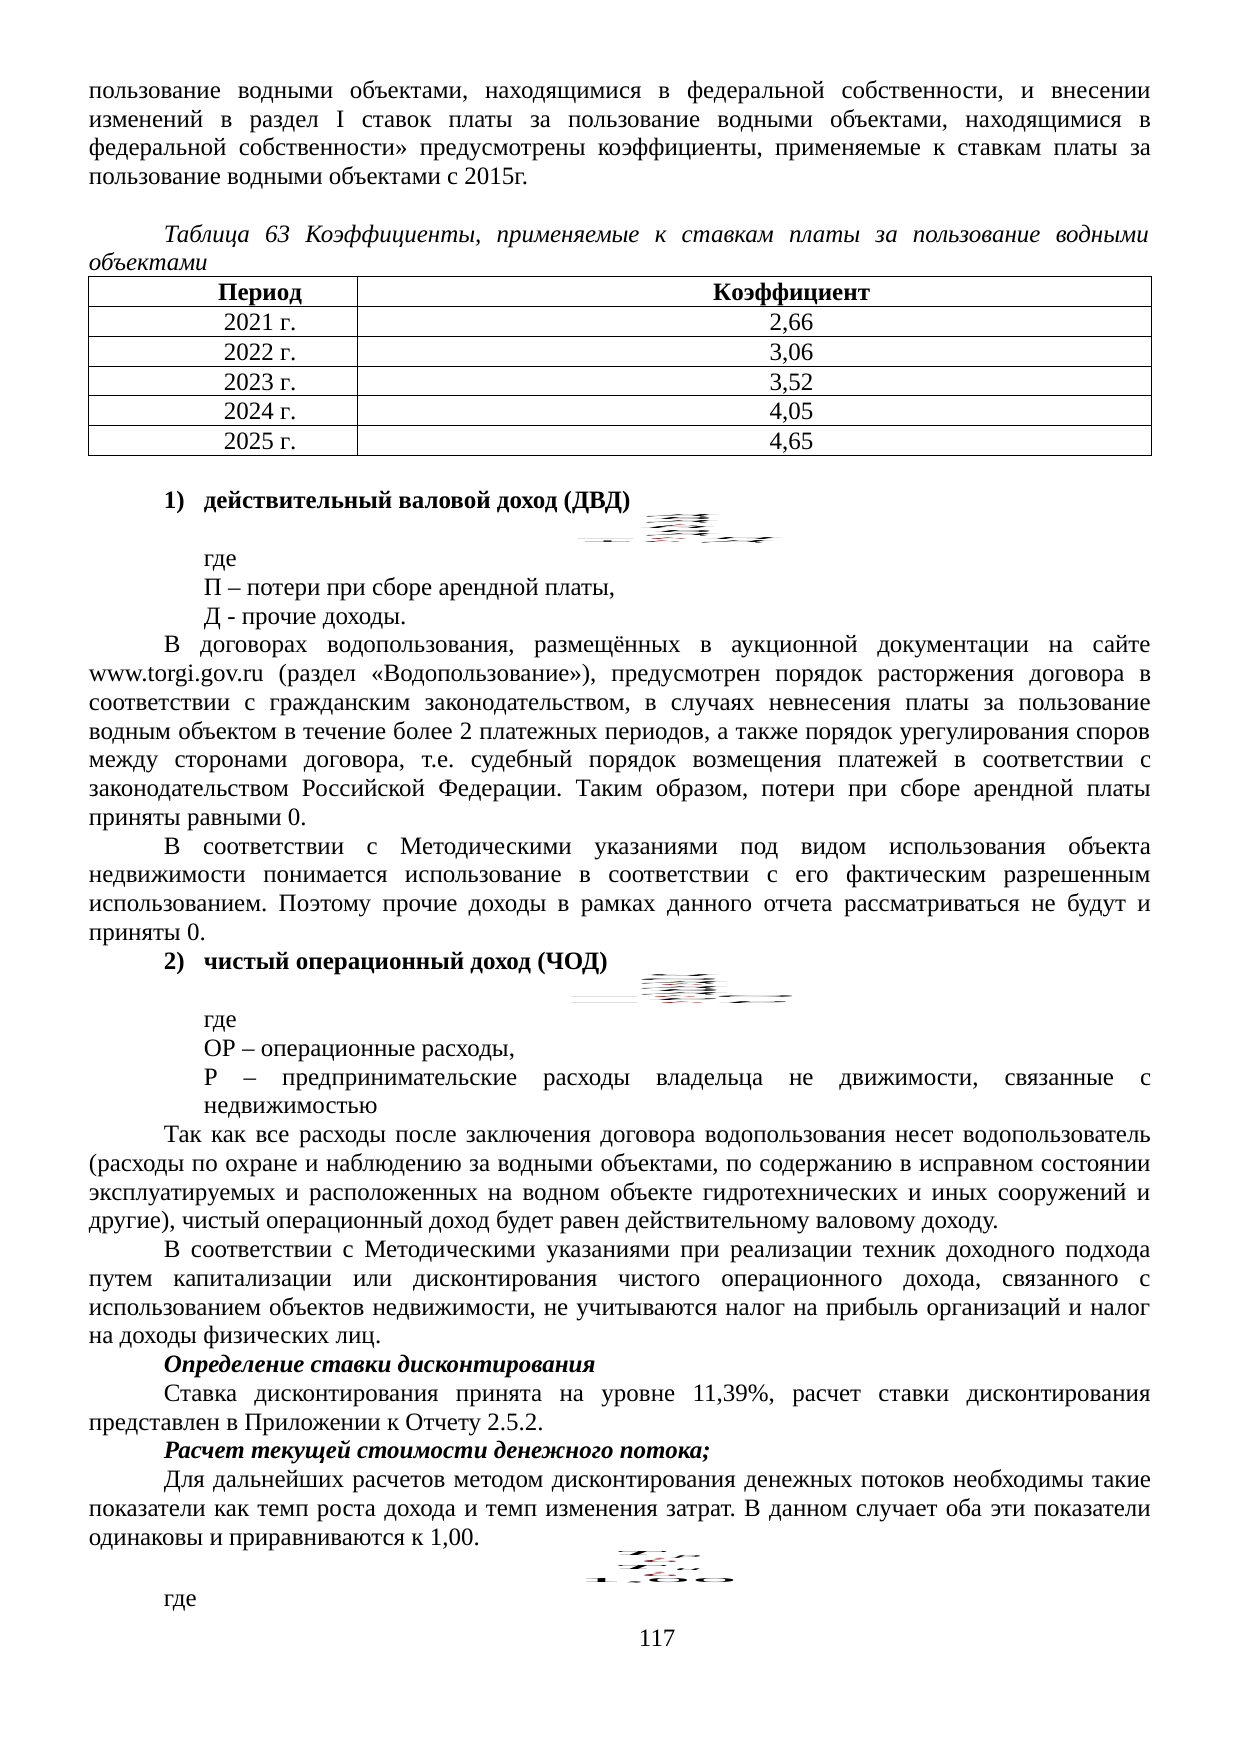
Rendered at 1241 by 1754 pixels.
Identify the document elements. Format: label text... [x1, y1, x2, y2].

text П – потери при сборе арендной платы, [204, 572, 1152, 601]
table_header Коэффициент [358, 277, 1151, 306]
text пользование водными объектами, находящимися в федеральной собственности, и внесении изменений в раздел I ставок платы за пользование водными объектами, находящимися в федеральной собственности» предусмотрены коэффициенты, применяемые к ставкам платы за пользование водными объектами с 2015г. [89, 75, 1152, 190]
text Для дальнейших расчетов методом дисконтирования денежных потоков необходимы такие показатели как темп роста дохода и темп изменения затрат. В данном случает оба эти показатели одинаковы и приравниваются к 1,00. [89, 1464, 1152, 1550]
text Определение ставки дисконтирования [89, 1349, 1152, 1378]
table_cell 2024 г. [89, 396, 357, 425]
text Таблица 63 Коэффициенты, применяемые к ставкам платы за пользование водными объектами [89, 219, 1152, 276]
table_cell 2021 г. [89, 307, 357, 336]
table_cell 3,52 [358, 367, 1151, 395]
text где [204, 1004, 1152, 1033]
text В соответствии с Методическими указаниями при реализации техник доходного подхода путем капитализации или дисконтирования чистого операционного дохода, связанного с использованием объектов недвижимости, не учитываются налог на прибыль организаций и налог на доходы физических лиц. [89, 1234, 1152, 1349]
text Ставка дисконтирования принята на уровне 11,39%, расчет ставки дисконтирования представлен в Приложении к Отчету 2.5.2. [89, 1378, 1152, 1435]
table_cell 4,05 [358, 396, 1151, 425]
text где [89, 1583, 1152, 1612]
text Расчет текущей стоимости денежного потока; [89, 1435, 1152, 1464]
table_cell 2022 г. [89, 337, 357, 366]
text Р – предпринимательские расходы владельца не движимости, связанные с недвижимостью [204, 1062, 1152, 1119]
list чистый операционный доход (ЧОД) [164, 946, 1152, 974]
table_cell 2,66 [358, 307, 1151, 336]
table_cell 4,65 [358, 426, 1151, 455]
text В соответствии с Методическими указаниями под видом использования объекта недвижимости понимается использование в соответствии с его фактическим разрешенным использованием. Поэтому прочие доходы в рамках данного отчета рассматриваться не будут и приняты 0. [89, 831, 1152, 946]
list действительный валовой доход (ДВД) [164, 485, 1152, 513]
text Так как все расходы после заключения договора водопользования несет водопользователь (расходы по охране и наблюдению за водными объектами, по содержанию в исправном состоянии эксплуатируемых и расположенных на водном объекте гидротехнических и иных сооружений и другие), чистый операционный доход будет равен действительному валовому доходу. [89, 1119, 1152, 1234]
text Д - прочие доходы. [204, 601, 1152, 629]
table_cell 3,06 [358, 337, 1151, 366]
table_cell 2023 г. [89, 367, 357, 395]
table_cell 2025 г. [89, 426, 357, 455]
text ОР – операционные расходы, [204, 1033, 1152, 1062]
text В договорах водопользования, размещённых в аукционной документации на сайте www.torgi.gov.ru (раздел «Водопользование»), предусмотрен порядок расторжения договора в соответствии с гражданским законодательством, в случаях невнесения платы за пользование водным объектом в течение более 2 платежных периодов, а также порядок урегулирования споров между сторонами договора, т.е. судебный порядок возмещения платежей в соответствии с законодательством Российской Федерации. Таким образом, потери при сборе арендной платы приняты равными 0. [89, 629, 1152, 831]
table_header Период [89, 277, 357, 306]
text где [204, 543, 1152, 572]
